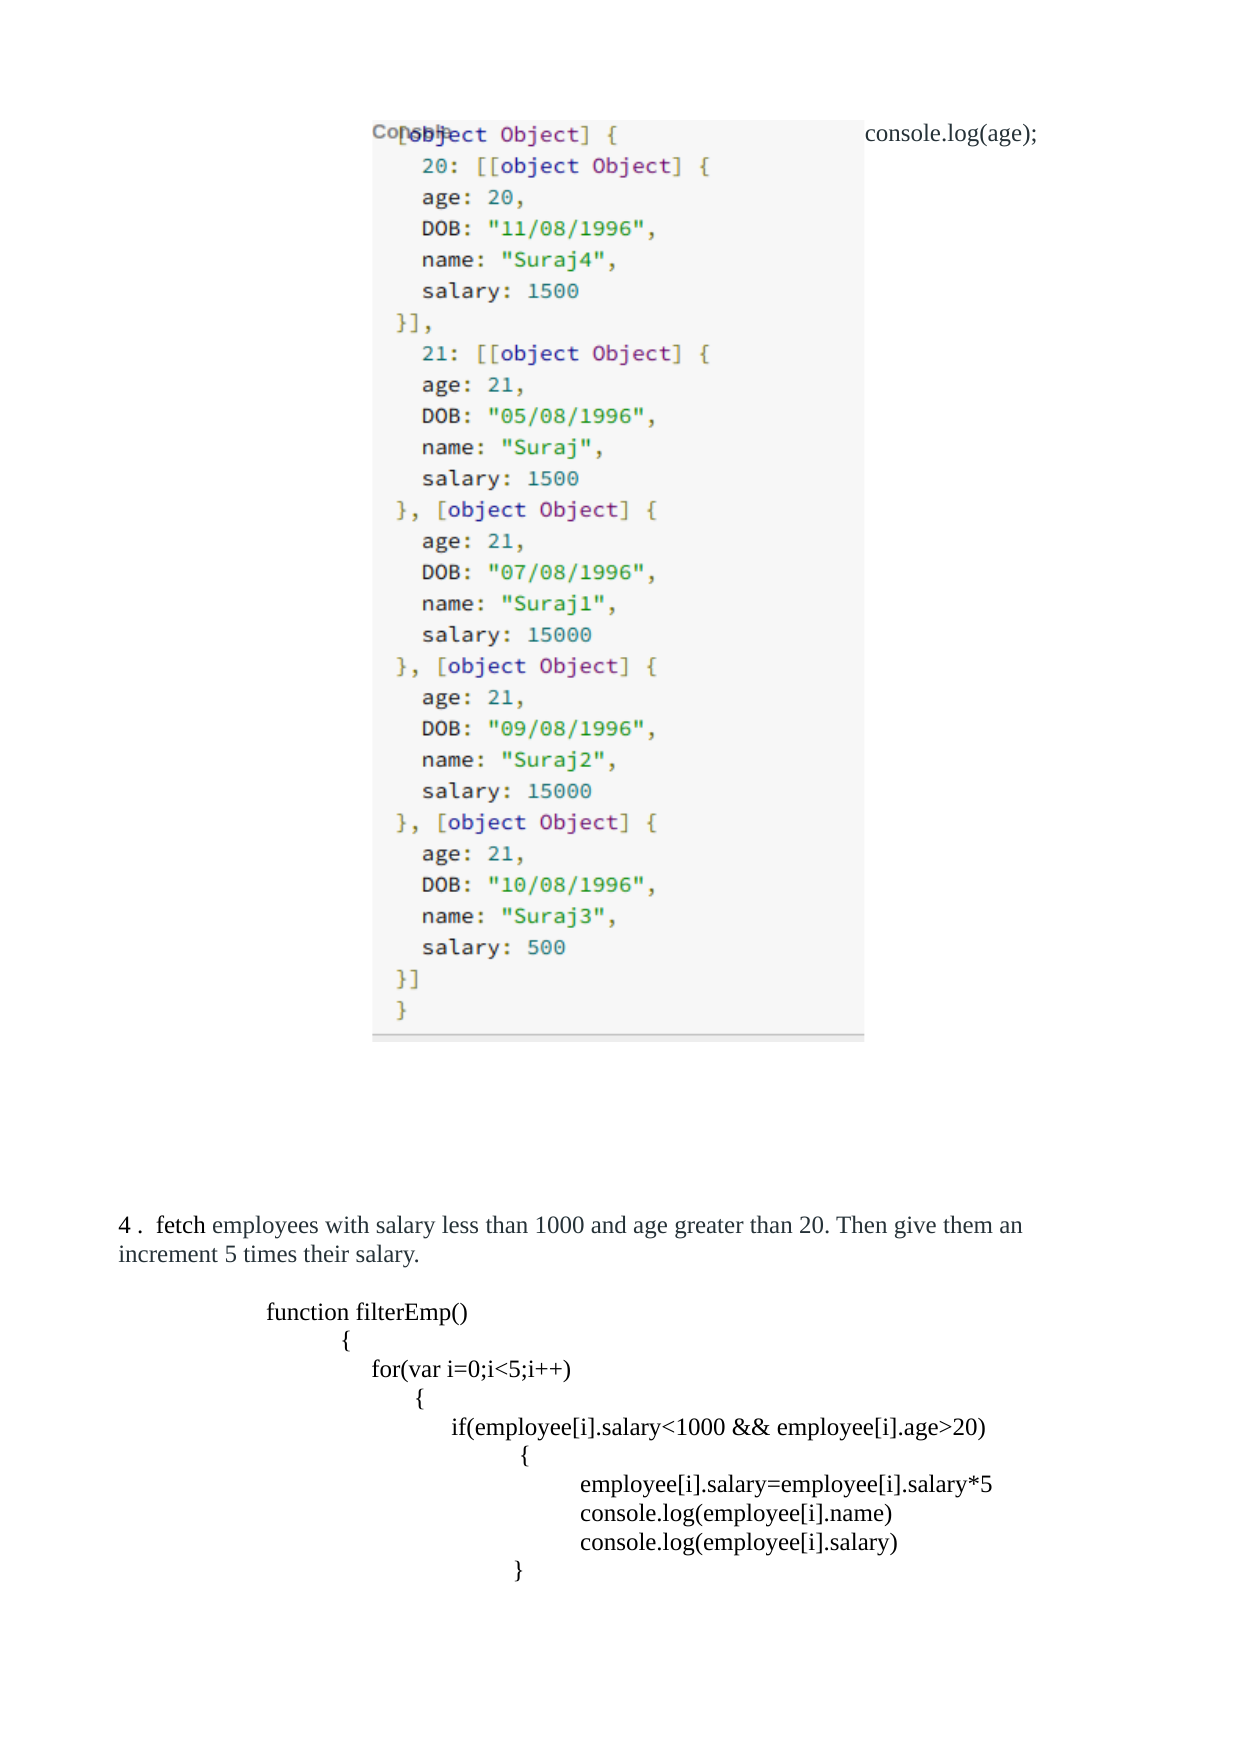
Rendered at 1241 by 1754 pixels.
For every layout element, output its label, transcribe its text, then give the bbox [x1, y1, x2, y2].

picture [372, 120, 865, 1042]
text employee[i].salary=employee[i].salary*5 [118, 1469, 1122, 1498]
text if(employee[i].salary<1000 && employee[i].age>20) [118, 1412, 1122, 1441]
text { [118, 1441, 1122, 1469]
text { [118, 1383, 1122, 1412]
text for(var i=0;i<5;i++) [118, 1354, 1122, 1383]
text console.log(employee[i].name) [118, 1498, 1122, 1527]
text function filterEmp() [118, 1297, 1122, 1326]
text { [118, 1326, 1122, 1354]
text console.log(employee[i].salary) [118, 1527, 1122, 1556]
text 4 . fetch employees with salary less than 1000 and age greater than 20. Then give them an increment 5 times their salary. [118, 1211, 1122, 1268]
text } [118, 1556, 1122, 1584]
text console.log(age); [118, 118, 1122, 147]
